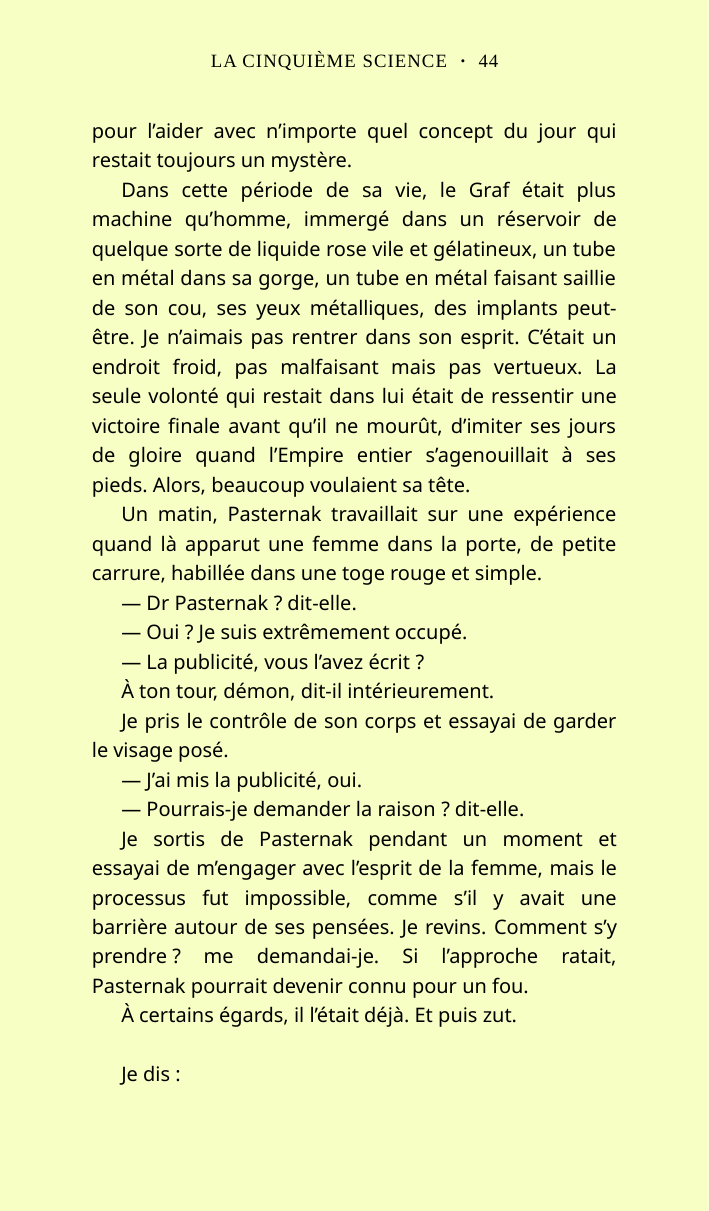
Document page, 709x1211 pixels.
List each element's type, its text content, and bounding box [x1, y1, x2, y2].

text — J’ai mis la publicité, oui. [92, 763, 617, 793]
text Un matin, Pasternak travaillait sur une expérience quand là apparut une femme dans la porte, de petite carrure, habillée dans une toge rouge et simple. [92, 498, 617, 587]
text — La publicité, vous l’avez écrit ? [92, 646, 617, 675]
text — Pourrais-je demander la raison ? dit-elle. [92, 793, 617, 822]
text Dans cette période de sa vie, le Graf était plus machine qu’homme, immergé dans un réservoir de quelque sorte de liquide rose vile et gélatineux, un tube en métal dans sa gorge, un tube en métal faisant saillie de son cou, ses yeux métalliques, des implants peut-être. Je n’aimais pas rentrer dans son esprit. C’était un endroit froid, pas malfaisant mais pas vertueux. La seule volonté qui restait dans lui était de ressentir une victoire finale avant qu’il ne mourût, d’imiter ses jours de gloire quand l’Empire entier s’agenouillait à ses pieds. Alors, beaucoup voulaient sa tête. [92, 174, 617, 498]
text Je dis : [92, 1058, 617, 1088]
text À certains égards, il l’était déjà. Et puis zut. [92, 999, 617, 1029]
text — Dr Pasternak ? dit-elle. [92, 587, 617, 616]
text pour l’aider avec n’importe quel concept du jour qui restait toujours un mystère. [92, 115, 617, 174]
text — Oui ? Je suis extrêmement occupé. [92, 616, 617, 646]
text Je pris le contrôle de son corps et essayai de garder le visage posé. [92, 704, 617, 763]
text Je sortis de Pasternak pendant un moment et essayai de m’engager avec l’esprit de la femme, mais le processus fut impossible, comme s’il y avait une barrière autour de ses pensées. Je revins. Comment s’y prendre ? me demandai-je. Si l’approche ratait, Pasternak pourrait devenir connu pour un fou. [92, 822, 617, 999]
text À ton tour, démon, dit-il intérieurement. [92, 675, 617, 704]
